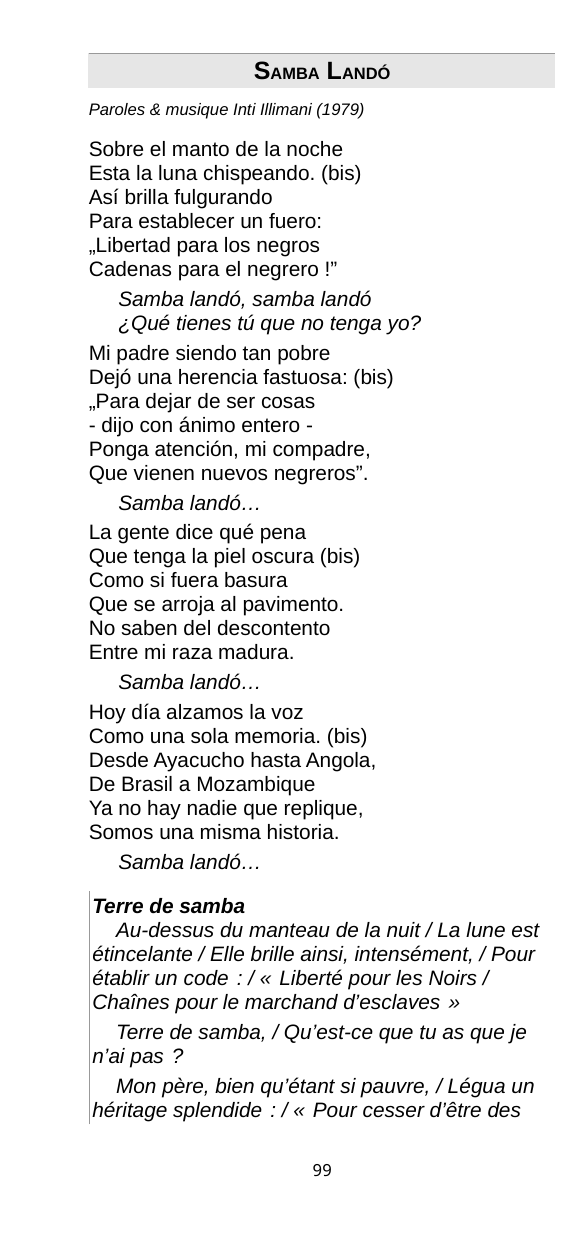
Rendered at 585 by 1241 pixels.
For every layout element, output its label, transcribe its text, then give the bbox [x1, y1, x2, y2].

text Samba landó… [118, 670, 555, 694]
text Hoy día alzamos la voz Como una sola memoria. (bis) Desde Ayacucho hasta Angola, De Brasil a Mozambique Ya no hay nadie que replique, Somos una misma historia. [88, 700, 555, 843]
text La gente dice qué pena Que tenga la piel oscura (bis) Como si fuera basura Que se arroja al pavimento. No saben del descontento Entre mi raza madura. [88, 520, 555, 664]
text Paroles & musique Inti Illimani (1979) [88, 100, 555, 119]
text Au-dessus du manteau de la nuit / La lune est étincelante / Elle brille ainsi, intensément, / Pour établir un code : / « Liberté pour les Noirs / Chaînes pour le marchand d’esclaves » [90, 918, 555, 1017]
text Terre de samba, / Qu’est-ce que tu as que je n’ai pas ? [90, 1017, 555, 1071]
text Terre de samba [90, 891, 555, 918]
text Mon père, bien qu’étant si pauvre, / Légua un héritage splendide : / « Pour cesser d’être des [90, 1071, 555, 1124]
text Mi padre siendo tan pobre Dejó una herencia fastuosa: (bis) „Para dejar de ser cosas - dijo con ánimo entero - Ponga atención, mi compadre, Que vienen nuevos negreros”. [88, 341, 555, 484]
text Sobre el manto de la noche Esta la luna chispeando. (bis) Así brilla fulgurando Para establecer un fuero: „Libertad para los negros Cadenas para el negrero !” [88, 137, 555, 281]
subtitle Samba Landó [88, 54, 555, 88]
text Samba landó, samba landó ¿Qué tienes tú que no tenga yo? [118, 287, 555, 335]
text Samba landó… [118, 849, 555, 873]
text Samba landó… [118, 490, 555, 514]
